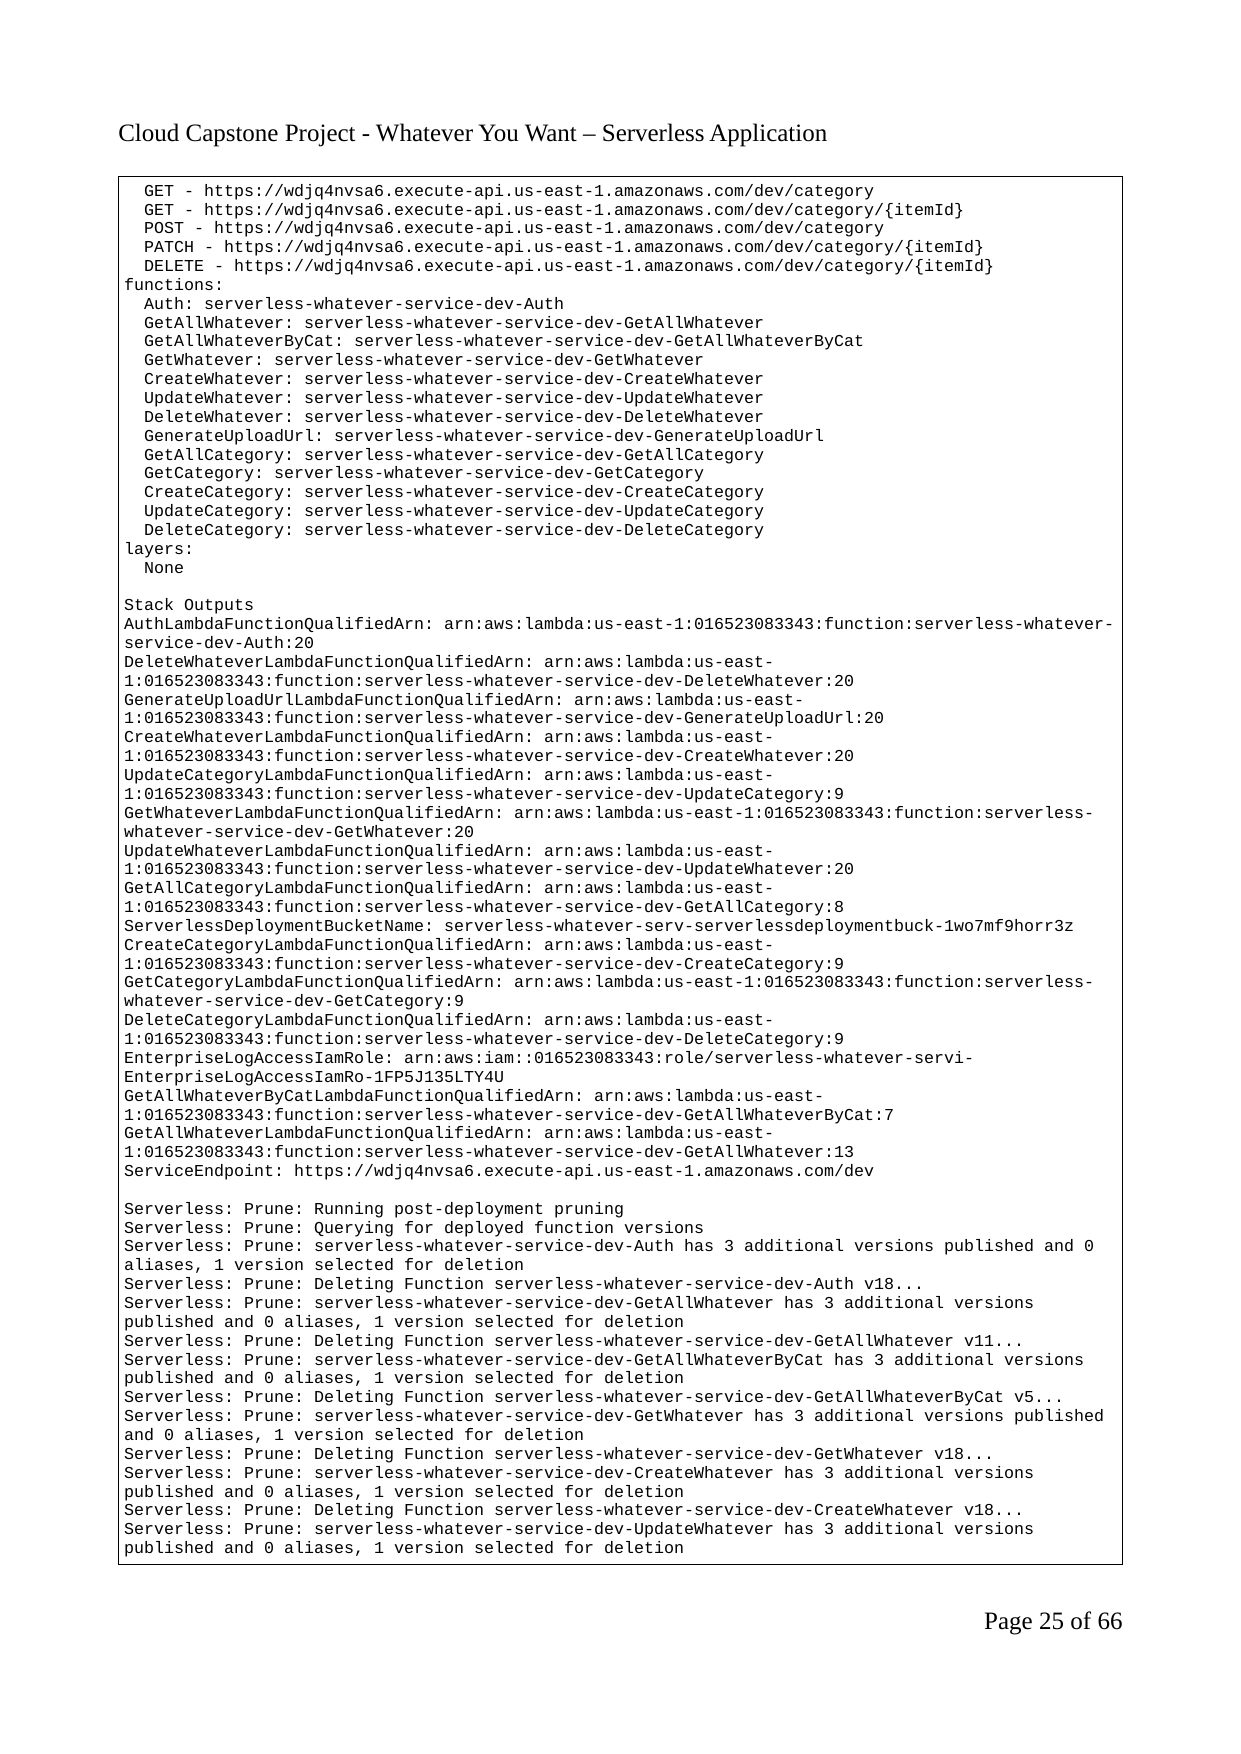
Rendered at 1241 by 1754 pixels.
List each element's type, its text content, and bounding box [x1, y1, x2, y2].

table_header GET - https://wdjq4nvsa6.execute-api.us-east-1.amazonaws.com/dev/category GET - https://wdjq4nvsa6.execute-api.us-east-1.amazonaws.com/dev/category/{itemId} POST - https://wdjq4nvsa6.execute-api.us-east-1.amazonaws.com/dev/category PATCH - https://wdjq4nvsa6.execute-api.us-east-1.amazonaws.com/dev/category/{itemId} DELETE - https://wdjq4nvsa6.execute-api.us-east-1.amazonaws.com/dev/category/{itemId} functions: Auth: serverless-whatever-service-dev-Auth GetAllWhatever: serverless-whatever-service-dev-GetAllWhatever GetAllWhateverByCat: serverless-whatever-service-dev-GetAllWhateverByCat GetWhatever: serverless-whatever-service-dev-GetWhatever CreateWhatever: serverless-whatever-service-dev-CreateWhatever UpdateWhatever: serverless-whatever-service-dev-UpdateWhatever DeleteWhatever: serverless-whatever-service-dev-DeleteWhatever GenerateUploadUrl: serverless-whatever-service-dev-GenerateUploadUrl GetAllCategory: serverless-whatever-service-dev-GetAllCategory GetCategory: serverless-whatever-service-dev-GetCategory CreateCategory: serverless-whatever-service-dev-CreateCategory UpdateCategory: serverless-whatever-service-dev-UpdateCategory DeleteCategory: serverless-whatever-service-dev-DeleteCategory layers: None Stack Outputs AuthLambdaFunctionQualifiedArn: arn:aws:lambda:us-east-1:016523083343:function:serverless-whatever-service-dev-Auth:20 DeleteWhateverLambdaFunctionQualifiedArn: arn:aws:lambda:us-east-1:016523083343:function:serverless-whatever-service-dev-DeleteWhatever:20 GenerateUploadUrlLambdaFunctionQualifiedArn: arn:aws:lambda:us-east-1:016523083343:function:serverless-whatever-service-dev-GenerateUploadUrl:20 CreateWhateverLambdaFunctionQualifiedArn: arn:aws:lambda:us-east-1:016523083343:function:serverless-whatever-service-dev-CreateWhatever:20 UpdateCategoryLambdaFunctionQualifiedArn: arn:aws:lambda:us-east-1:016523083343:function:serverless-whatever-service-dev-UpdateCategory:9 GetWhateverLambdaFunctionQualifiedArn: arn:aws:lambda:us-east-1:016523083343:function:serverless-whatever-service-dev-GetWhatever:20 UpdateWhateverLambdaFunctionQualifiedArn: arn:aws:lambda:us-east-1:016523083343:function:serverless-whatever-service-dev-UpdateWhatever:20 GetAllCategoryLambdaFunctionQualifiedArn: arn:aws:lambda:us-east-1:016523083343:function:serverless-whatever-service-dev-GetAllCategory:8 ServerlessDeploymentBucketName: serverless-whatever-serv-serverlessdeploymentbuck-1wo7mf9horr3z CreateCategoryLambdaFunctionQualifiedArn: arn:aws:lambda:us-east-1:016523083343:function:serverless-whatever-service-dev-CreateCategory:9 GetCategoryLambdaFunctionQualifiedArn: arn:aws:lambda:us-east-1:016523083343:function:serverless-whatever-service-dev-GetCategory:9 DeleteCategoryLambdaFunctionQualifiedArn: arn:aws:lambda:us-east-1:016523083343:function:serverless-whatever-service-dev-DeleteCategory:9 EnterpriseLogAccessIamRole: arn:aws:iam::016523083343:role/serverless-whatever-servi-EnterpriseLogAccessIamRo-1FP5J135LTY4U GetAllWhateverByCatLambdaFunctionQualifiedArn: arn:aws:lambda:us-east-1:016523083343:function:serverless-whatever-service-dev-GetAllWhateverByCat:7 GetAllWhateverLambdaFunctionQualifiedArn: arn:aws:lambda:us-east-1:016523083343:function:serverless-whatever-service-dev-GetAllWhatever:13 ServiceEndpoint: https://wdjq4nvsa6.execute-api.us-east-1.amazonaws.com/dev Serverless: Prune: Running post-deployment pruning Serverless: Prune: Querying for deployed function versions Serverless: Prune: serverless-whatever-service-dev-Auth has 3 additional versions published and 0 aliases, 1 version selected for deletion Serverless: Prune: Deleting Function serverless-whatever-service-dev-Auth v18... Serverless: Prune: serverless-whatever-service-dev-GetAllWhatever has 3 additional versions published and 0 aliases, 1 version selected for deletion Serverless: Prune: Deleting Function serverless-whatever-service-dev-GetAllWhatever v11... Serverless: Prune: serverless-whatever-service-dev-GetAllWhateverByCat has 3 additional versions published and 0 aliases, 1 version selected for deletion Serverless: Prune: Deleting Function serverless-whatever-service-dev-GetAllWhateverByCat v5... Serverless: Prune: serverless-whatever-service-dev-GetWhatever has 3 additional versions published and 0 aliases, 1 version selected for deletion Serverless: Prune: Deleting Function serverless-whatever-service-dev-GetWhatever v18... Serverless: Prune: serverless-whatever-service-dev-CreateWhatever has 3 additional versions published and 0 aliases, 1 version selected for deletion Serverless: Prune: Deleting Function serverless-whatever-service-dev-CreateWhatever v18... Serverless: Prune: serverless-whatever-service-dev-UpdateWhatever has 3 additional versions published and 0 aliases, 1 version selected for deletion [119, 177, 1122, 1564]
